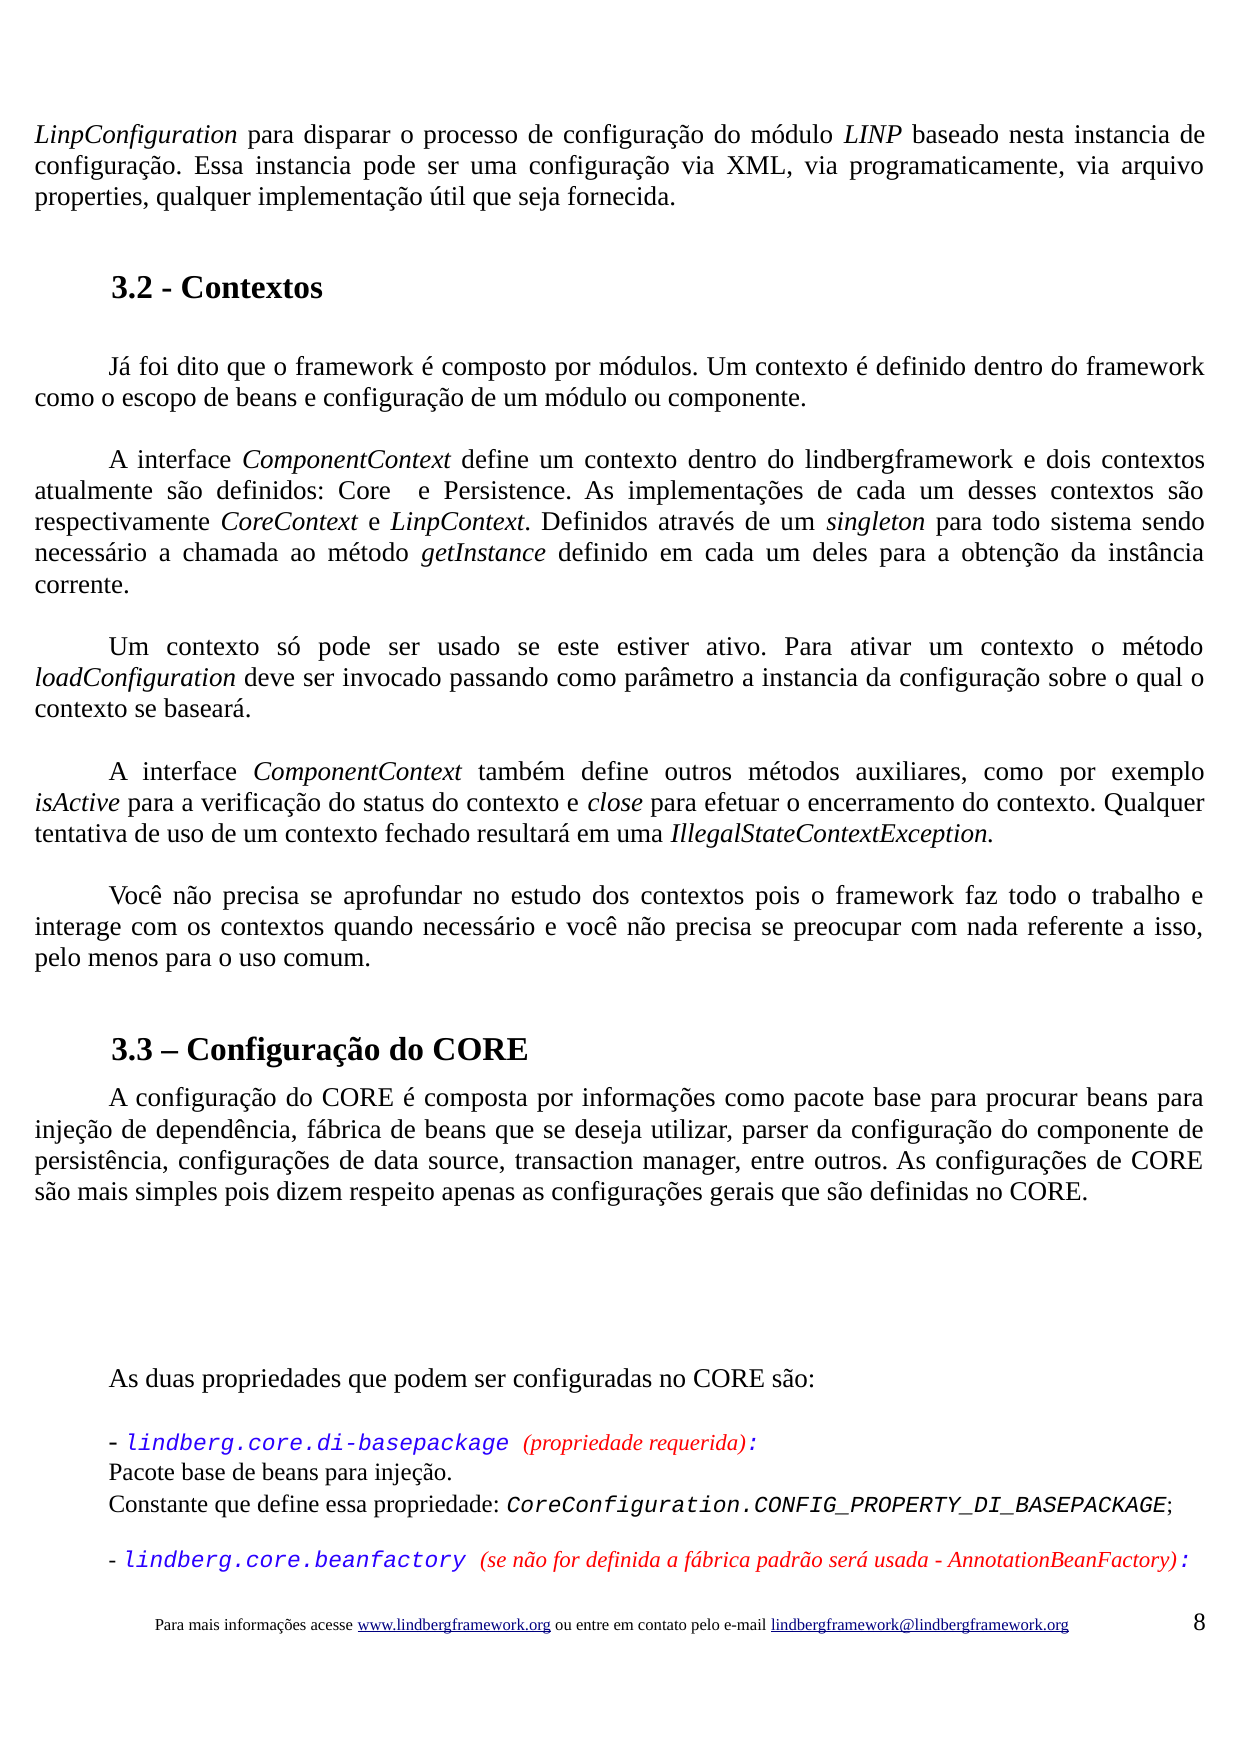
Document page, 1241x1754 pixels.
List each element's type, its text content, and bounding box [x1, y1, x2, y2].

text A configuração do CORE é composta por informações como pacote base para procurar beans para injeção de dependência, fábrica de beans que se deseja utilizar, parser da configuração do componente de persistência, configurações de data source, transaction manager, entre outros. As configurações de CORE são mais simples pois dizem respeito apenas as configurações gerais que são definidas no CORE. [34, 1079, 1206, 1207]
text A interface ComponentContext também define outros métodos auxiliares, como por exemplo isActive para a verificação do status do contexto e close para efetuar o encerramento do contexto. Qualquer tentativa de uso de um contexto fechado resultará em uma IllegalStateContextException. [34, 754, 1206, 848]
subtitle 3.2 - Contextos [34, 268, 1206, 306]
text Você não precisa se aprofundar no estudo dos contextos pois o framework faz todo o trabalho e interage com os contextos quando necessário e você não precisa se preocupar com nada referente a isso, pelo menos para o uso comum. [34, 879, 1206, 973]
text Já foi dito que o framework é composto por módulos. Um contexto é definido dentro do framework como o escopo de beans e configuração de um módulo ou componente. [34, 350, 1206, 412]
text Pacote base de beans para injeção. [34, 1457, 1206, 1488]
text As duas propriedades que podem ser configuradas no CORE são: [34, 1362, 1206, 1393]
text - lindberg.core.di-basepackage (propriedade requerida): [34, 1424, 1206, 1457]
text A interface ComponentContext define um contexto dentro do lindbergframework e dois contextos atualmente são definidos: Core e Persistence. As implementações de cada um desses contextos são respectivamente CoreContext e LinpContext. Definidos através de um singleton para todo sistema sendo necessário a chamada ao método getInstance definido em cada um deles para a obtenção da instância corrente. [34, 443, 1206, 599]
text LinpConfiguration para disparar o processo de configuração do módulo LINP baseado nesta instancia de configuração. Essa instancia pode ser uma configuração via XML, via programaticamente, via arquivo properties, qualquer implementação útil que seja fornecida. [34, 118, 1206, 212]
subtitle 3.3 – Configuração do CORE [34, 1029, 1206, 1067]
text Um contexto só pode ser usado se este estiver ativo. Para ativar um contexto o método loadConfiguration deve ser invocado passando como parâmetro a instancia da configuração sobre o qual o contexto se baseará. [34, 630, 1206, 723]
text Constante que define essa propriedade: CoreConfiguration.CONFIG_PROPERTY_DI_BASEPACKAGE; [34, 1488, 1206, 1520]
text - lindberg.core.beanfactory (se não for definida a fábrica padrão será usada - AnnotationBeanFactory): [34, 1546, 1206, 1574]
